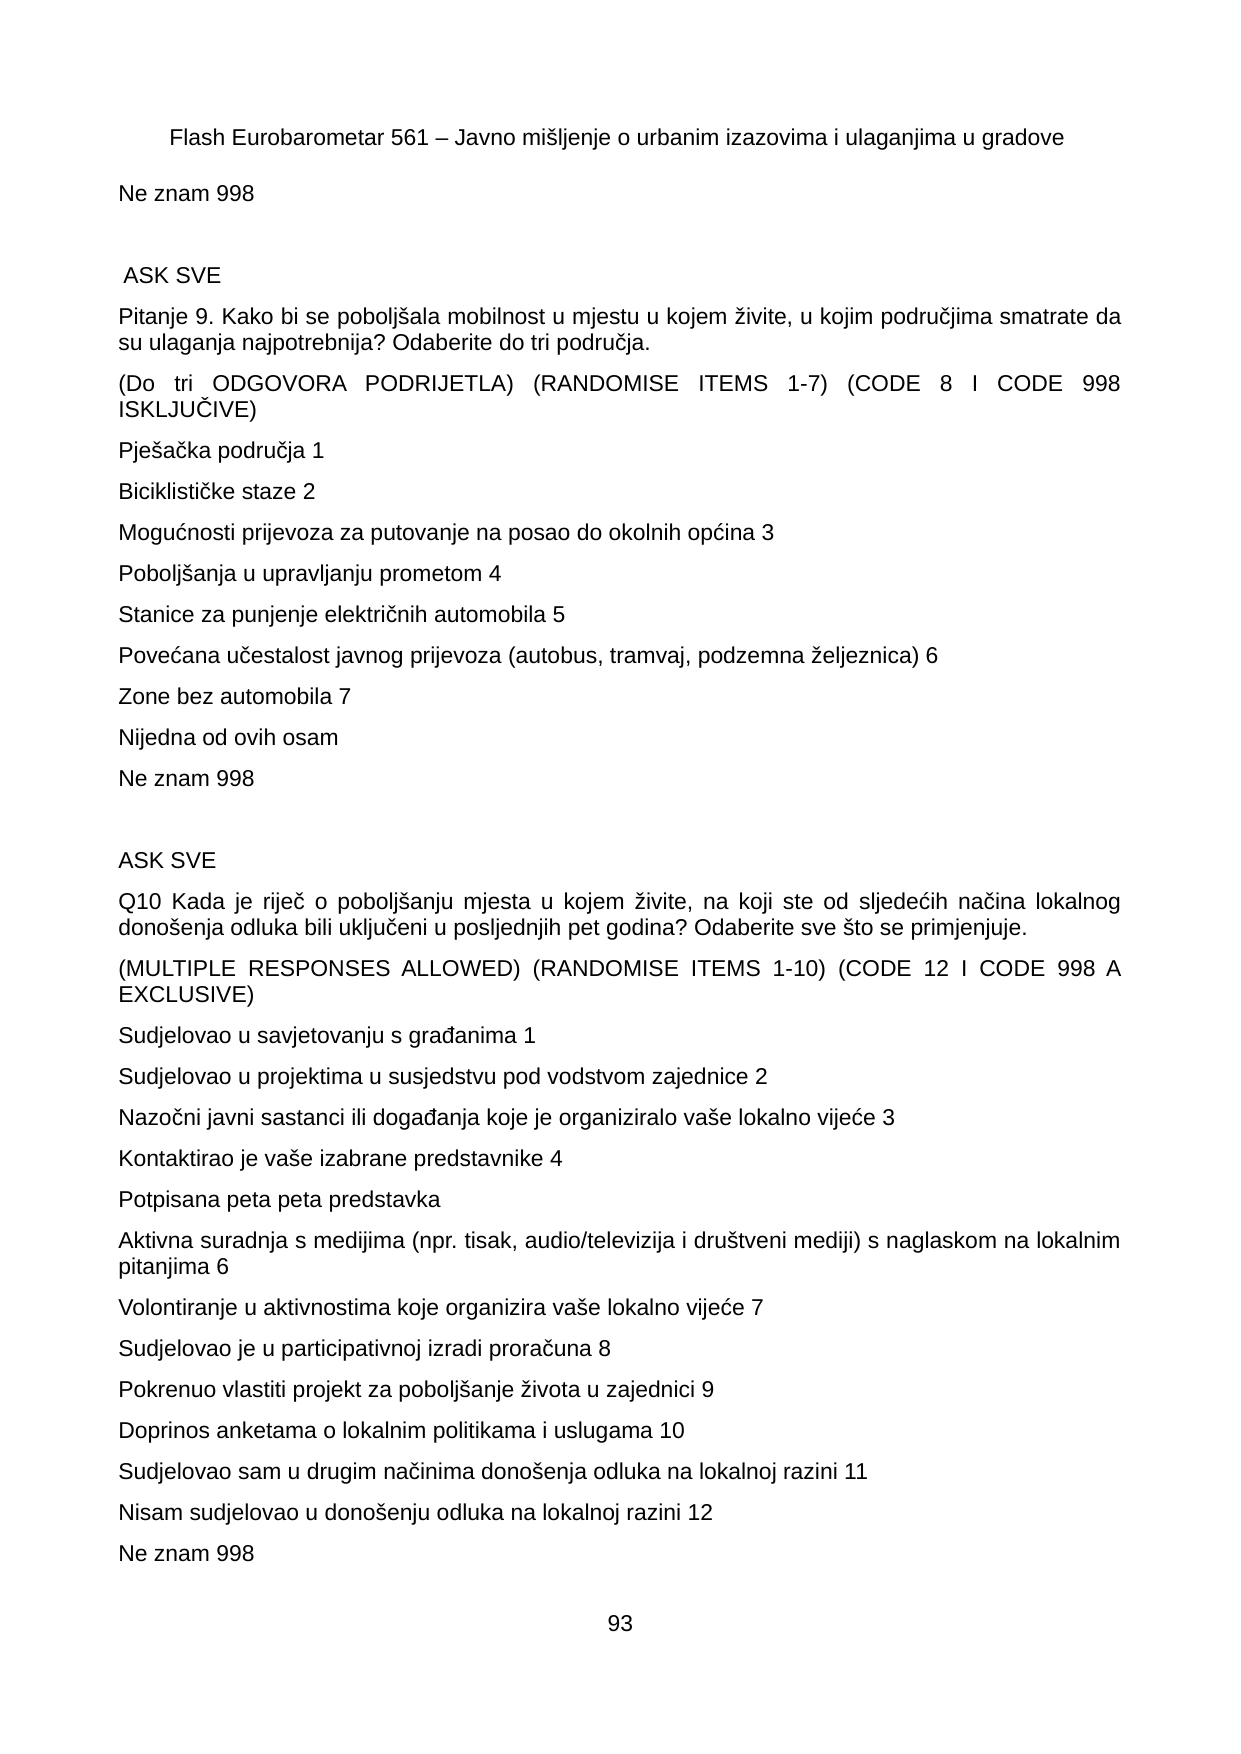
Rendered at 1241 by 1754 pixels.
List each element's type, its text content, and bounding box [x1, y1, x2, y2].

text Ne znam 998 [118, 180, 1122, 206]
text Kontaktirao je vaše izabrane predstavnike 4 [118, 1145, 1122, 1171]
text Pitanje 9. Kako bi se poboljšala mobilnost u mjestu u kojem živite, u kojim područjima smatrate da su ulaganja najpotrebnija? Odaberite do tri područja. [118, 303, 1122, 355]
text Poboljšanja u upravljanju prometom 4 [118, 560, 1122, 586]
text Nisam sudjelovao u donošenju odluka na lokalnoj razini 12 [118, 1499, 1122, 1525]
text Sudjelovao u projektima u susjedstvu pod vodstvom zajednice 2 [118, 1063, 1122, 1089]
text Volontiranje u aktivnostima koje organizira vaše lokalno vijeće 7 [118, 1294, 1122, 1321]
text (Do tri ODGOVORA PODRIJETLA) (RANDOMISE ITEMS 1-7) (CODE 8 I CODE 998 ISKLJUČIVE) [118, 370, 1122, 423]
text Sudjelovao je u participativnoj izradi proračuna 8 [118, 1335, 1122, 1361]
text Stanice za punjenje električnih automobila 5 [118, 601, 1122, 627]
text Potpisana peta peta predstavka [118, 1186, 1122, 1212]
text Ne znam 998 [118, 765, 1122, 791]
text (MULTIPLE RESPONSES ALLOWED) (RANDOMISE ITEMS 1-10) (CODE 12 I CODE 998 A EXCLUSIVE) [118, 955, 1122, 1008]
text Sudjelovao sam u drugim načinima donošenja odluka na lokalnoj razini 11 [118, 1458, 1122, 1484]
text Sudjelovao u savjetovanju s građanima 1 [118, 1022, 1122, 1048]
text Pokrenuo vlastiti projekt za poboljšanje života u zajednici 9 [118, 1376, 1122, 1402]
text Zone bez automobila 7 [118, 683, 1122, 709]
text ASK SVE [118, 262, 1122, 288]
text ASK SVE [118, 847, 1122, 873]
text Nazočni javni sastanci ili događanja koje je organiziralo vaše lokalno vijeće 3 [118, 1104, 1122, 1130]
text Nijedna od ovih osam [118, 724, 1122, 750]
text Aktivna suradnja s medijima (npr. tisak, audio/televizija i društveni mediji) s naglaskom na lokalnim pitanjima 6 [118, 1227, 1122, 1279]
text Ne znam 998 [118, 1540, 1122, 1566]
text Q10 Kada je riječ o poboljšanju mjesta u kojem živite, na koji ste od sljedećih načina lokalnog donošenja odluka bili uključeni u posljednjih pet godina? Odaberite sve što se primjenjuje. [118, 888, 1122, 940]
text Pješačka područja 1 [118, 437, 1122, 464]
text Povećana učestalost javnog prijevoza (autobus, tramvaj, podzemna željeznica) 6 [118, 642, 1122, 668]
text Mogućnosti prijevoza za putovanje na posao do okolnih općina 3 [118, 519, 1122, 546]
text Doprinos anketama o lokalnim politikama i uslugama 10 [118, 1417, 1122, 1443]
text Biciklističke staze 2 [118, 478, 1122, 504]
